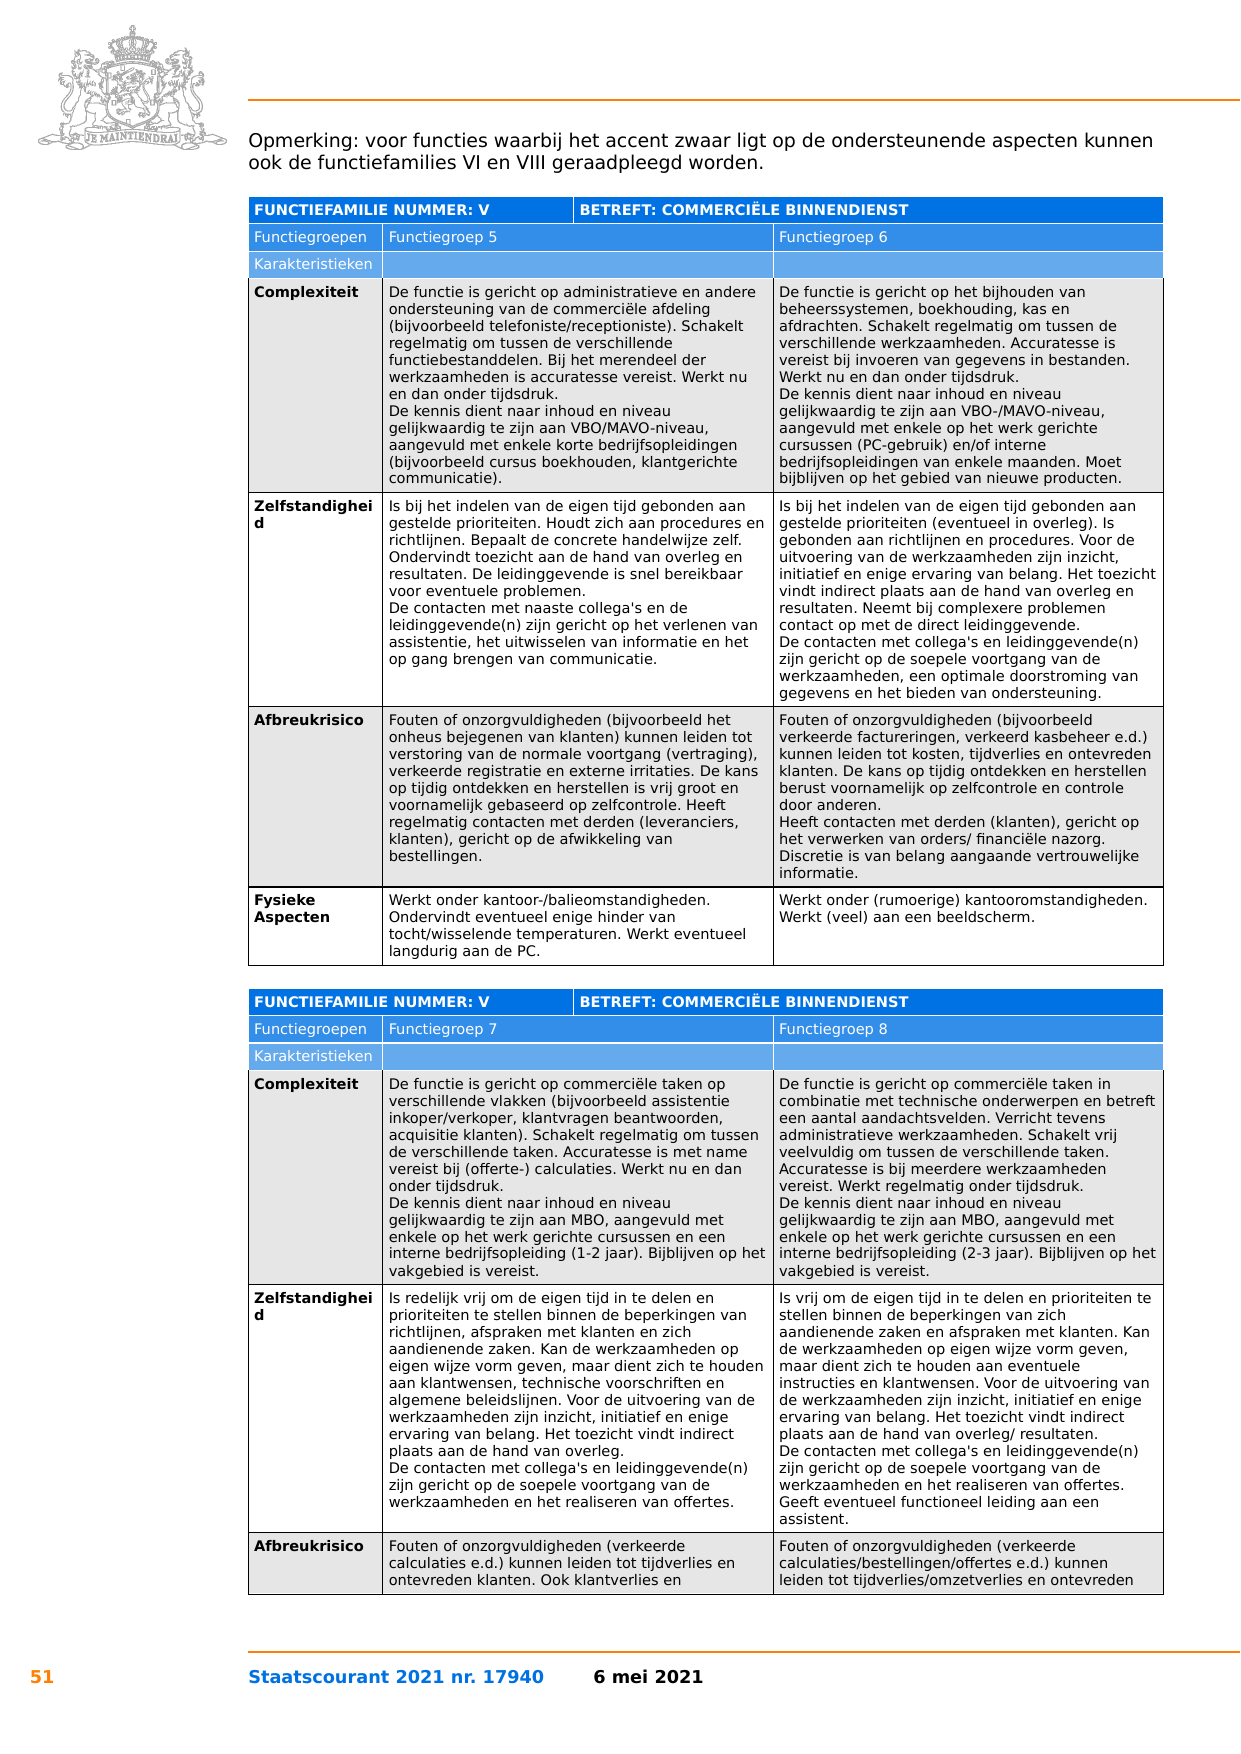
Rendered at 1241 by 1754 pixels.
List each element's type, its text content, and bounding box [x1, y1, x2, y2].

table_cell Fouten of onzorgvuldigheden (bijvoorbeeld verkeerde factureringen, verkeerd kasbeheer e.d.) kunnen leiden tot kosten, tijdverlies en ontevreden klanten. De kans op tijdig ontdekken en herstellen berust voornamelijk op zelfcontrole en controle door anderen. Heeft contacten met derden (klanten), gericht op het verwerken van orders/ financiële nazorg. Discretie is van belang aangaande vertrouwelijke informatie. [774, 707, 1163, 886]
table_cell Functiegroepen [249, 224, 382, 251]
table_cell Werkt onder (rumoerige) kantooromstandigheden. Werkt (veel) aan een beeldscherm. [774, 888, 1163, 965]
table_cell Fouten of onzorgvuldigheden (bijvoorbeeld het onheus bejegenen van klanten) kunnen leiden tot verstoring van de normale voortgang (vertraging), verkeerde registratie en externe irritaties. De kans op tijdig ontdekken en herstellen is vrij groot en voornamelijk gebaseerd op zelfcontrole. Heeft regelmatig contacten met derden (leveranciers, klanten), gericht op de afwikkeling van bestellingen. [383, 707, 773, 886]
table_header BETREFT: COMMERCIËLE BINNENDIENST [574, 989, 1163, 1015]
table_cell Complexiteit [249, 1071, 382, 1284]
table_cell [774, 1044, 1163, 1070]
table_cell Afbreukrisico [249, 707, 382, 886]
table_cell Functiegroep 8 [774, 1016, 1163, 1042]
table_cell Fysieke Aspecten [249, 888, 382, 965]
table_cell [774, 252, 1163, 278]
text Opmerking: voor functies waarbij het accent zwaar ligt op de ondersteunende aspecten kunnen ook de functiefamilies VI en VIII geraadpleegd worden. [248, 130, 1163, 174]
table_cell De functie is gericht op commerciële taken op verschillende vlakken (bijvoorbeeld assistentie inkoper/verkoper, klantvragen beantwoorden, acquisitie klanten). Schakelt regelmatig om tussen de verschillende taken. Accuratesse is met name vereist bij (offerte-) calculaties. Werkt nu en dan onder tijdsdruk. De kennis dient naar inhoud en niveau gelijkwaardig te zijn aan MBO, aangevuld met enkele op het werk gerichte cursussen en een interne bedrijfsopleiding (1-2 jaar). Bijblijven op het vakgebied is vereist. [383, 1071, 773, 1284]
table_cell De functie is gericht op commerciële taken in combinatie met technische onderwerpen en betreft een aantal aandachtsvelden. Verricht tevens administratieve werkzaamheden. Schakelt vrij veelvuldig om tussen de verschillende taken. Accuratesse is bij meerdere werkzaamheden vereist. Werkt regelmatig onder tijdsdruk. De kennis dient naar inhoud en niveau gelijkwaardig te zijn aan MBO, aangevuld met enkele op het werk gerichte cursussen en een interne bedrijfsopleiding (2-3 jaar). Bijblijven op het vakgebied is vereist. [774, 1071, 1163, 1284]
table_cell Complexiteit [249, 279, 382, 492]
table_cell Functiegroepen [249, 1016, 382, 1042]
table_header FUNCTIEFAMILIE NUMMER: V [249, 197, 573, 223]
table_cell Karakteristieken [249, 1044, 382, 1070]
table_cell De functie is gericht op het bijhouden van beheerssystemen, boekhouding, kas en afdrachten. Schakelt regelmatig om tussen de verschillende werkzaamheden. Accuratesse is vereist bij invoeren van gegevens in bestanden. Werkt nu en dan onder tijdsdruk. De kennis dient naar inhoud en niveau gelijkwaardig te zijn aan VBO-/MAVO-niveau, aangevuld met enkele op het werk gerichte cursussen (PC-gebruik) en/of interne bedrijfsopleidingen van enkele maanden. Moet bijblijven op het gebied van nieuwe producten. [774, 279, 1163, 492]
table_cell Zelfstandigheid [249, 1285, 382, 1532]
table_cell Functiegroep 7 [383, 1016, 773, 1042]
table_header FUNCTIEFAMILIE NUMMER: V [249, 989, 573, 1015]
table_cell Fouten of onzorgvuldigheden (verkeerde calculaties/bestellingen/offertes e.d.) kunnen leiden tot tijdverlies/omzetverlies en ontevreden [774, 1533, 1163, 1593]
table_cell Functiegroep 5 [383, 224, 773, 251]
table_cell Is vrij om de eigen tijd in te delen en prioriteiten te stellen binnen de beperkingen van zich aandienende zaken en afspraken met klanten. Kan de werkzaamheden op eigen wijze vorm geven, maar dient zich te houden aan eventuele instructies en klantwensen. Voor de uitvoering van de werkzaamheden zijn inzicht, initiatief en enige ervaring van belang. Het toezicht vindt indirect plaats aan de hand van overleg/ resultaten. De contacten met collega's en leidinggevende(n) zijn gericht op de soepele voortgang van de werkzaamheden en het realiseren van offertes. Geeft eventueel functioneel leiding aan een assistent. [774, 1285, 1163, 1532]
table_header BETREFT: COMMERCIËLE BINNENDIENST [574, 197, 1163, 223]
table_cell Karakteristieken [249, 252, 382, 278]
picture [38, 25, 227, 150]
table_cell Werkt onder kantoor-/balieomstandigheden. Ondervindt eventueel enige hinder van tocht/wisselende temperaturen. Werkt eventueel langdurig aan de PC. [383, 888, 773, 965]
table_cell [383, 252, 773, 278]
table_cell Afbreukrisico [249, 1533, 382, 1593]
table_cell Is redelijk vrij om de eigen tijd in te delen en prioriteiten te stellen binnen de beperkingen van richtlijnen, afspraken met klanten en zich aandienende zaken. Kan de werkzaamheden op eigen wijze vorm geven, maar dient zich te houden aan klantwensen, technische voorschriften en algemene beleidslijnen. Voor de uitvoering van de werkzaamheden zijn inzicht, initiatief en enige ervaring van belang. Het toezicht vindt indirect plaats aan de hand van overleg. De contacten met collega's en leidinggevende(n) zijn gericht op de soepele voortgang van de werkzaamheden en het realiseren van offertes. [383, 1285, 773, 1532]
table_cell [383, 1044, 773, 1070]
table_cell Is bij het indelen van de eigen tijd gebonden aan gestelde prioriteiten. Houdt zich aan procedures en richtlijnen. Bepaalt de concrete handelwijze zelf. Ondervindt toezicht aan de hand van overleg en resultaten. De leidinggevende is snel bereikbaar voor eventuele problemen. De contacten met naaste collega's en de leidinggevende(n) zijn gericht op het verlenen van assistentie, het uitwisselen van informatie en het op gang brengen van communicatie. [383, 493, 773, 706]
table_cell De functie is gericht op administratieve en andere ondersteuning van de commerciële afdeling (bijvoorbeeld telefoniste/receptioniste). Schakelt regelmatig om tussen de verschillende functiebestanddelen. Bij het merendeel der werkzaamheden is accuratesse vereist. Werkt nu en dan onder tijdsdruk. De kennis dient naar inhoud en niveau gelijkwaardig te zijn aan VBO/MAVO-niveau, aangevuld met enkele korte bedrijfsopleidingen (bijvoorbeeld cursus boekhouden, klantgerichte communicatie). [383, 279, 773, 492]
table_cell Is bij het indelen van de eigen tijd gebonden aan gestelde prioriteiten (eventueel in overleg). Is gebonden aan richtlijnen en procedures. Voor de uitvoering van de werkzaamheden zijn inzicht, initiatief en enige ervaring van belang. Het toezicht vindt indirect plaats aan de hand van overleg en resultaten. Neemt bij complexere problemen contact op met de direct leidinggevende. De contacten met collega's en leidinggevende(n) zijn gericht op de soepele voortgang van de werkzaamheden, een optimale doorstroming van gegevens en het bieden van ondersteuning. [774, 493, 1163, 706]
table_cell Functiegroep 6 [774, 224, 1163, 251]
table_cell Fouten of onzorgvuldigheden (verkeerde calculaties e.d.) kunnen leiden tot tijdverlies en ontevreden klanten. Ook klantverlies en [383, 1533, 773, 1593]
table_cell Zelfstandigheid [249, 493, 382, 706]
